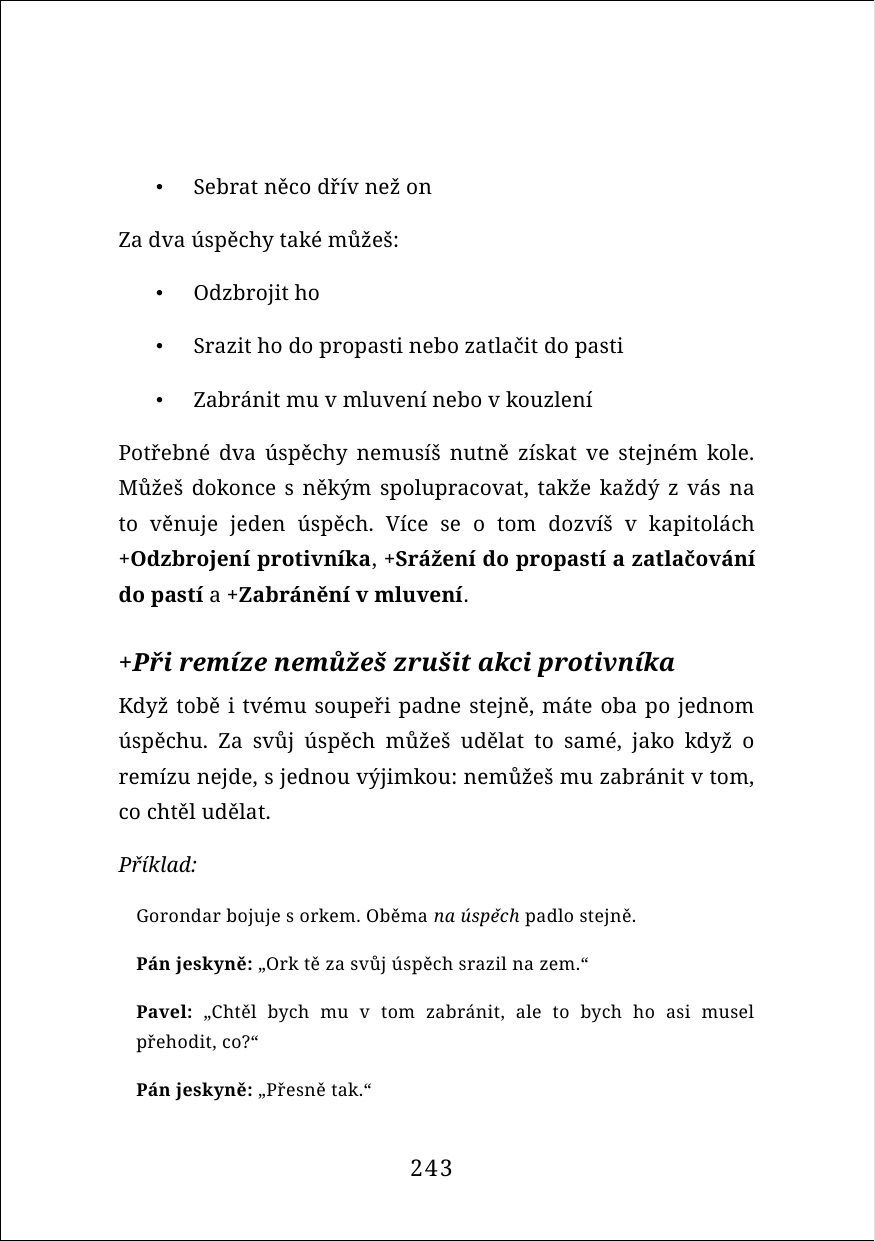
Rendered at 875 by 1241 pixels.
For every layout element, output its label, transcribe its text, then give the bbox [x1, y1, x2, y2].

text Pavel: „Chtěl bych mu v tom zabránit, ale to bych ho asi musel přehodit, co?“ [136, 1000, 756, 1054]
list Odzbrojit ho [156, 278, 756, 307]
text Pán jeskyně: „Přesně tak.“ [136, 1078, 756, 1102]
list Zabránit mu v mluvení nebo v kouzlení [156, 385, 756, 413]
list Srazit ho do propasti nebo zatlačit do pasti [156, 331, 756, 360]
text Příklad: [118, 851, 756, 879]
text Pán jeskyně: „Ork tě za svůj úspěch srazil na zem.“ [136, 952, 756, 976]
text Gorondar bojuje s orkem. Oběma na úspěch padlo stejně. [136, 904, 756, 928]
list Sebrat něco dřív než on [156, 172, 756, 200]
subtitle +Při remíze nemůžeš zrušit akci protivníka [118, 645, 756, 679]
text Když tobě i tvému soupeři padne stejně, máte oba po jednom úspěchu. Za svůj úspěch můžeš udělat to samé, jako když o remízu nejde, s jednou výjimkou: nemůžeš mu zabránit v tom, co chtěl udělat. [118, 691, 756, 826]
text Potřebné dva úspěchy nemusíš nutně získat ve stejném kole. Můžeš dokonce s někým spolupracovat, takže každý z vás na to věnuje jeden úspěch. Více se o tom dozvíš v kapitolách +Odzbrojení protivníka, +Srážení do propastí a zatlačování do pastí a +Zabránění v mluvení. [118, 438, 756, 608]
text Za dva úspěchy také můžeš: [118, 225, 756, 253]
